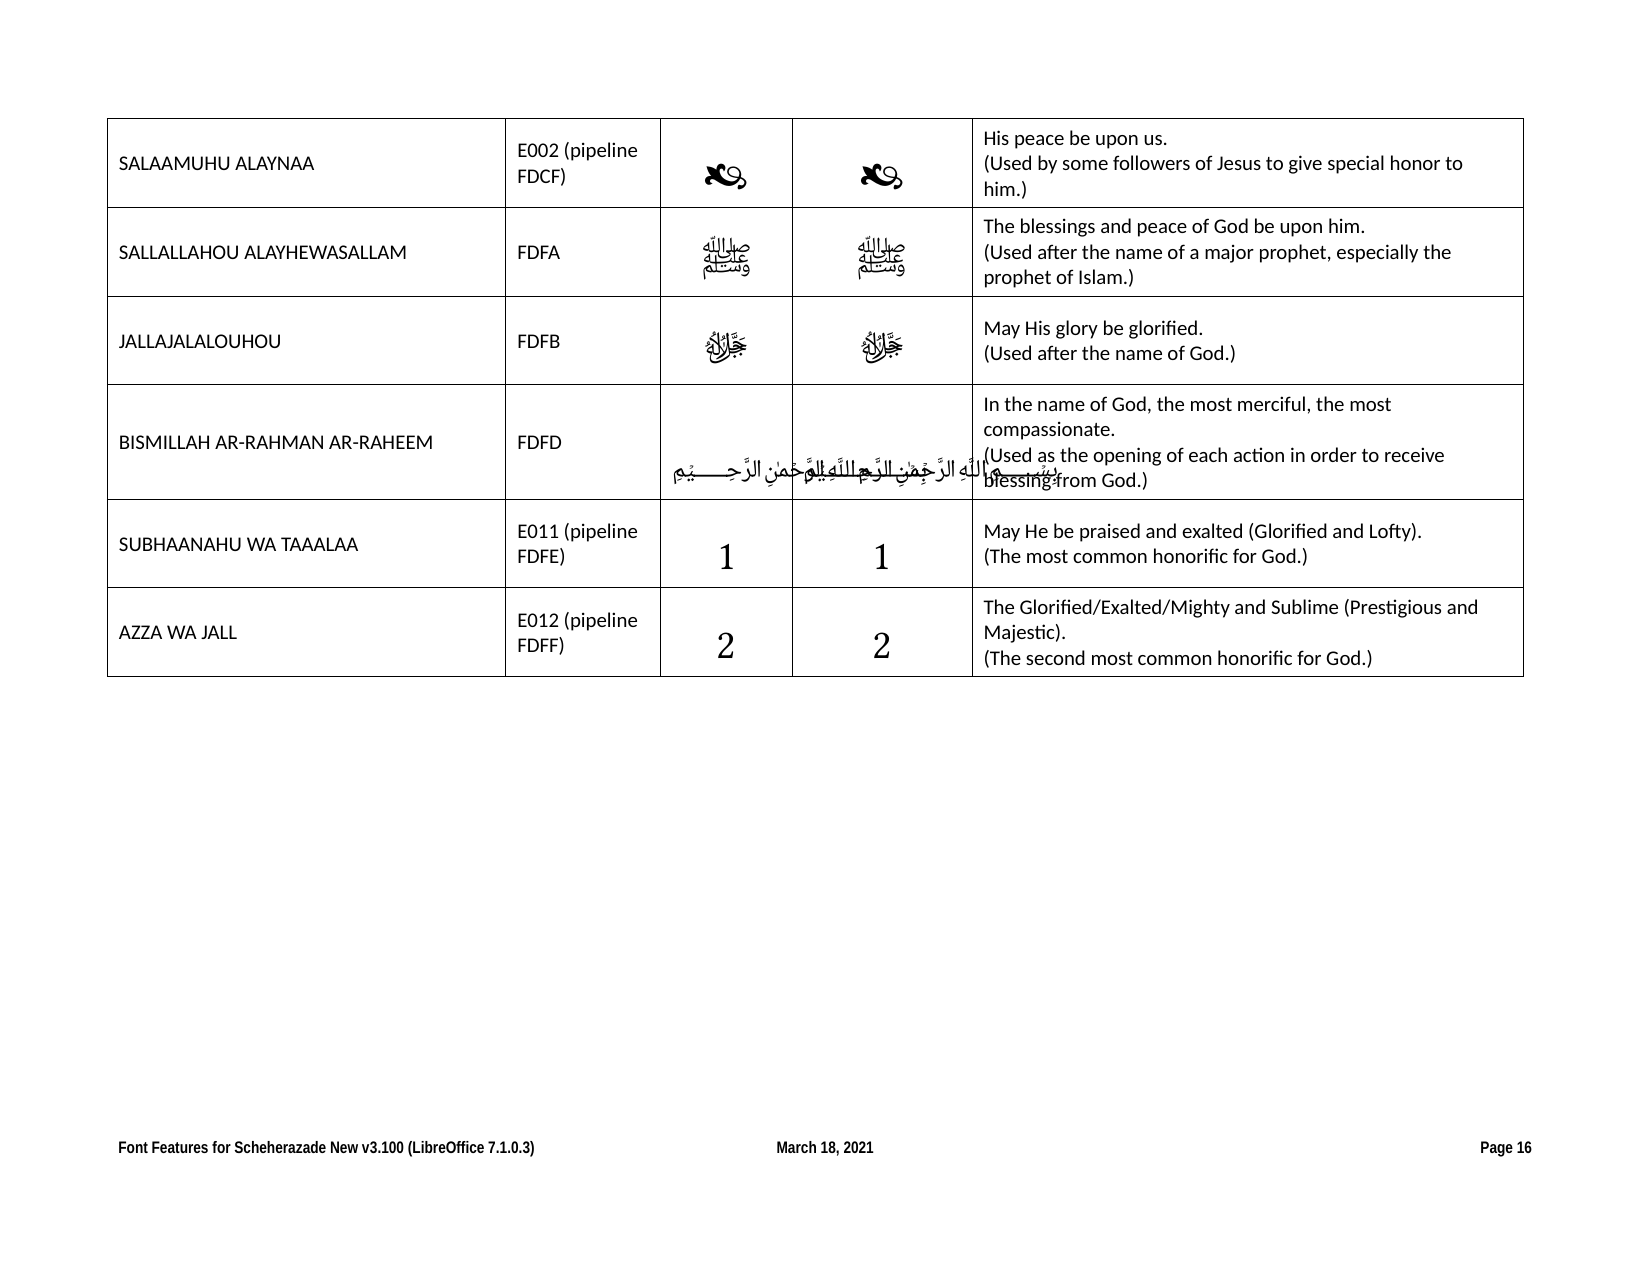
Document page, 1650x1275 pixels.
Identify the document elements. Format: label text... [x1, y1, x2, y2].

table_cell May His glory be glorified. (Used after the name of God.) [973, 297, 1523, 384]
table_cell E002 (pipeline FDCF) [506, 119, 660, 207]
table_cell ﷽ [661, 385, 792, 498]
table_cell His peace be upon us. (Used by some followers of Jesus to give special honor to him.) [973, 119, 1523, 207]
table_cell ﷽ [793, 385, 972, 498]
table_cell AZZA WA JALL [108, 588, 505, 676]
table_cell JALLAJALALOUHOU [108, 297, 505, 384]
table_cell BISMILLAH AR-RAHMAN AR-RAHEEM [108, 385, 505, 498]
table_cell  [793, 119, 972, 207]
table_cell  [793, 500, 972, 587]
table_cell FDFD [506, 385, 660, 498]
table_cell ﷻ [793, 297, 972, 384]
table_cell In the name of God, the most merciful, the most compassionate. (Used as the opening of each action in order to receive blessing from God.) [973, 385, 1523, 498]
table_cell  [661, 119, 792, 207]
table_cell May He be praised and exalted (Glorified and Lofty). (The most common honorific for God.) [973, 500, 1523, 587]
table_cell ﷺ [661, 208, 792, 296]
table_cell  [661, 500, 792, 587]
table_cell ﷺ [793, 208, 972, 296]
table_cell  [793, 588, 972, 676]
table_cell E011 (pipeline FDFE) [506, 500, 660, 587]
table_cell FDFB [506, 297, 660, 384]
table_cell E012 (pipeline FDFF) [506, 588, 660, 676]
table_cell FDFA [506, 208, 660, 296]
table_cell ﷻ [661, 297, 792, 384]
table_cell The Glorified/Exalted/Mighty and Sublime (Prestigious and Majestic). (The second most common honorific for God.) [973, 588, 1523, 676]
table_cell  [661, 588, 792, 676]
table_cell SALAAMUHU ALAYNAA [108, 119, 505, 207]
table_cell The blessings and peace of God be upon him. (Used after the name of a major prophet, especially the prophet of Islam.) [973, 208, 1523, 296]
table_cell SALLALLAHOU ALAYHEWASALLAM [108, 208, 505, 296]
table_cell SUBHAANAHU WA TAAALAA [108, 500, 505, 587]
